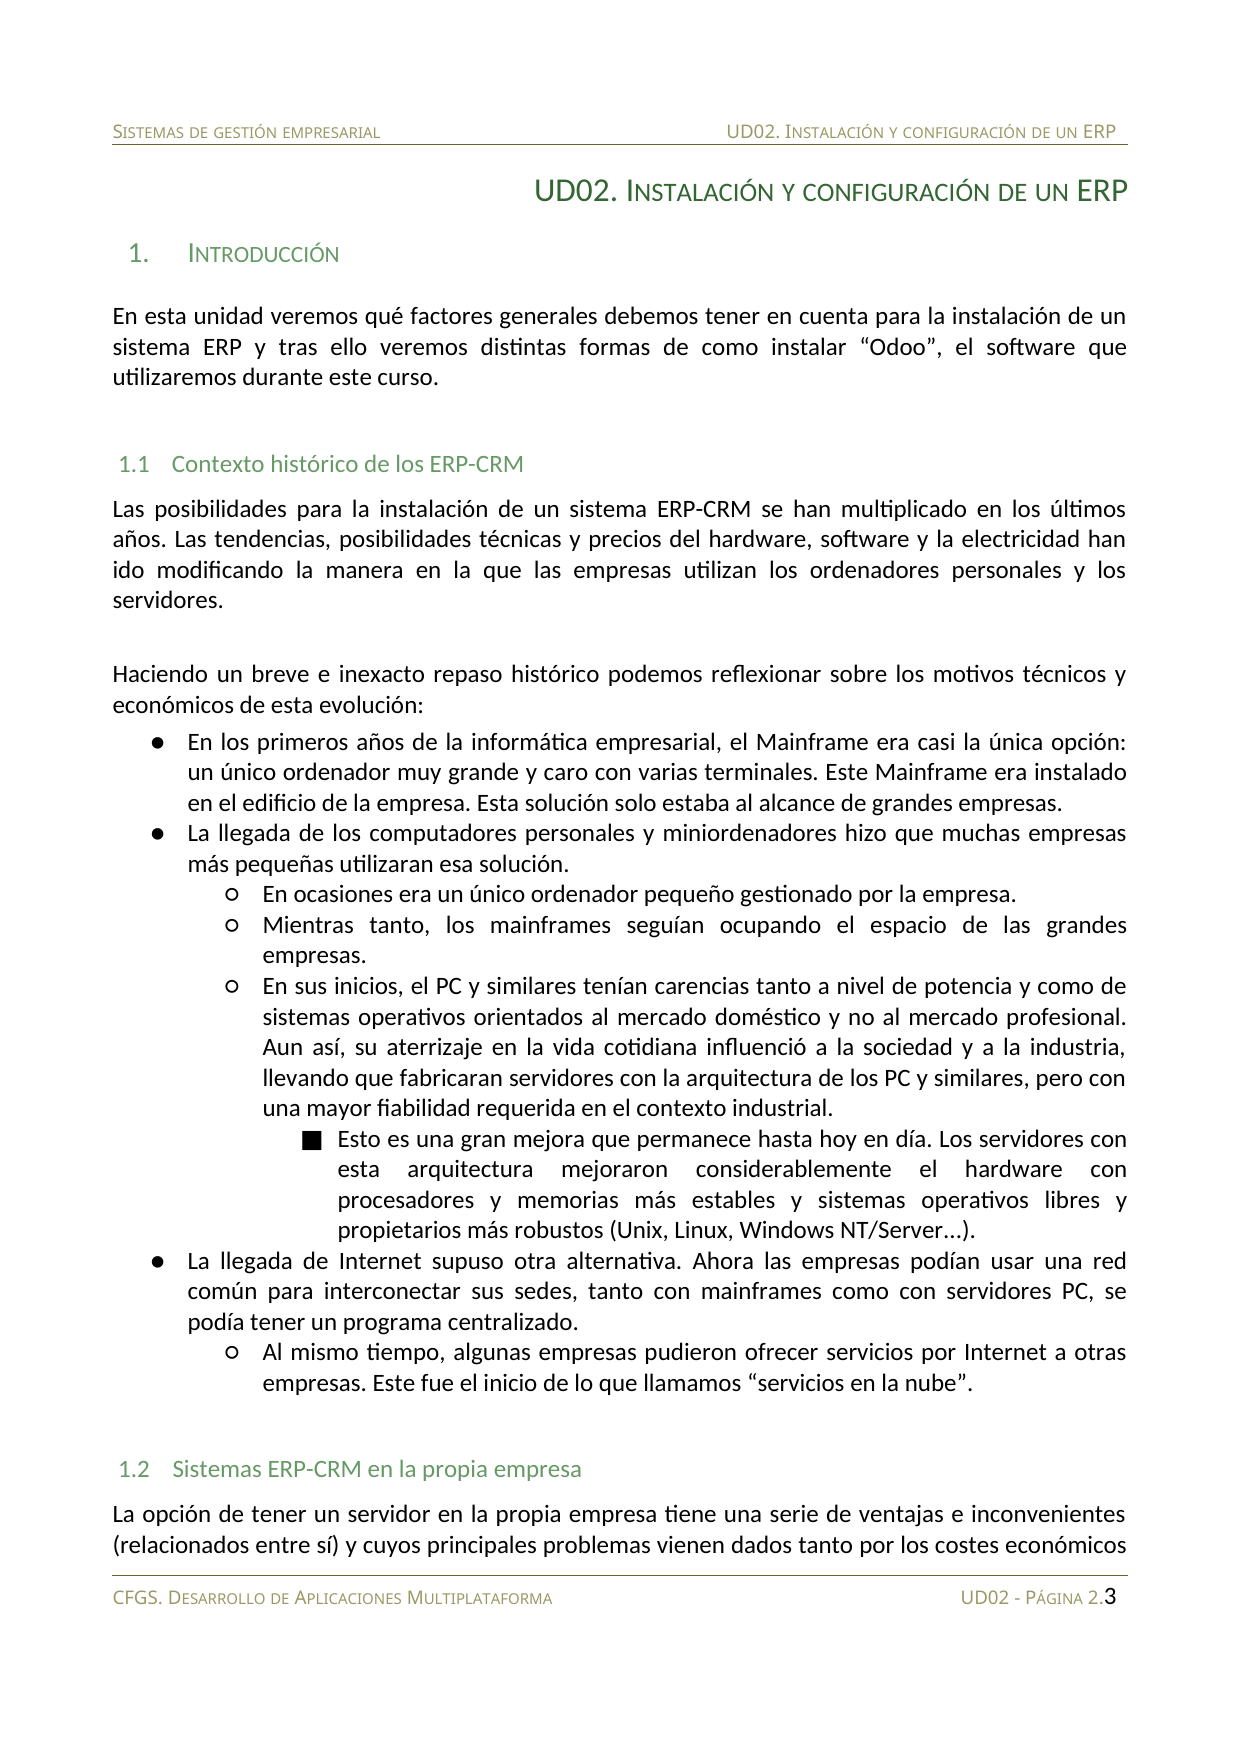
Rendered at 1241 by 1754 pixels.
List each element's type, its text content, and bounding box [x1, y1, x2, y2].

subtitle Sistemas ERP-CRM en la propia empresa [112, 1453, 1128, 1484]
text Haciendo un breve e inexacto repaso histórico podemos reflexionar sobre los motivos técnicos y económicos de esta evolución: [112, 658, 1128, 719]
list Mientras tanto, los mainframes seguían ocupando el espacio de las grandes empresas. [225, 909, 1128, 970]
text Las posibilidades para la instalación de un sistema ERP-CRM se han multiplicado en los últimos años. Las tendencias, posibilidades técnicas y precios del hardware, software y la electricidad han ido modificando la manera en la que las empresas utilizan los ordenadores personales y los servidores. [112, 493, 1128, 615]
subtitle Contexto histórico de los ERP-CRM [112, 448, 1128, 478]
list Al mismo tiempo, algunas empresas pudieron ofrecer servicios por Internet a otras empresas. Este fue el inicio de lo que llamamos “servicios en la nube”. [225, 1336, 1128, 1397]
text La opción de tener un servidor en la propia empresa tiene una serie de ventajas e inconvenientes (relacionados entre sí) y cuyos principales problemas vienen dados tanto por los costes económicos [112, 1499, 1128, 1560]
list Esto es una gran mejora que permanece hasta hoy en día. Los servidores con esta arquitectura mejoraron considerablemente el hardware con procesadores y memorias más estables y sistemas operativos libres y propietarios más robustos (Unix, Linux, Windows NT/Server...). [300, 1123, 1128, 1245]
subtitle Introducción [150, 234, 1128, 270]
text En esta unidad veremos qué factores generales debemos tener en cuenta para la instalación de un sistema ERP y tras ello veremos distintas formas de como instalar “Odoo”, el software que utilizaremos durante este curso. [112, 300, 1128, 392]
text UD02. Instalación y configuración de un ERP [112, 169, 1128, 210]
list En sus inicios, el PC y similares tenían carencias tanto a nivel de potencia y como de sistemas operativos orientados al mercado doméstico y no al mercado profesional. Aun así, su aterrizaje en la vida cotidiana influenció a la sociedad y a la industria, llevando que fabricaran servidores con la arquitectura de los PC y similares, pero con una mayor fiabilidad requerida en el contexto industrial. [225, 970, 1128, 1123]
list En ocasiones era un único ordenador pequeño gestionado por la empresa. [225, 879, 1128, 909]
list La llegada de los computadores personales y miniordenadores hizo que muchas empresas más pequeñas utilizaran esa solución. [150, 818, 1128, 879]
list En los primeros años de la informática empresarial, el Mainframe era casi la única opción: un único ordenador muy grande y caro con varias terminales. Este Mainframe era instalado en el edificio de la empresa. Esta solución solo estaba al alcance de grandes empresas. [150, 726, 1128, 818]
list La llegada de Internet supuso otra alternativa. Ahora las empresas podían usar una red común para interconectar sus sedes, tanto con mainframes como con servidores PC, se podía tener un programa centralizado. [150, 1245, 1128, 1336]
